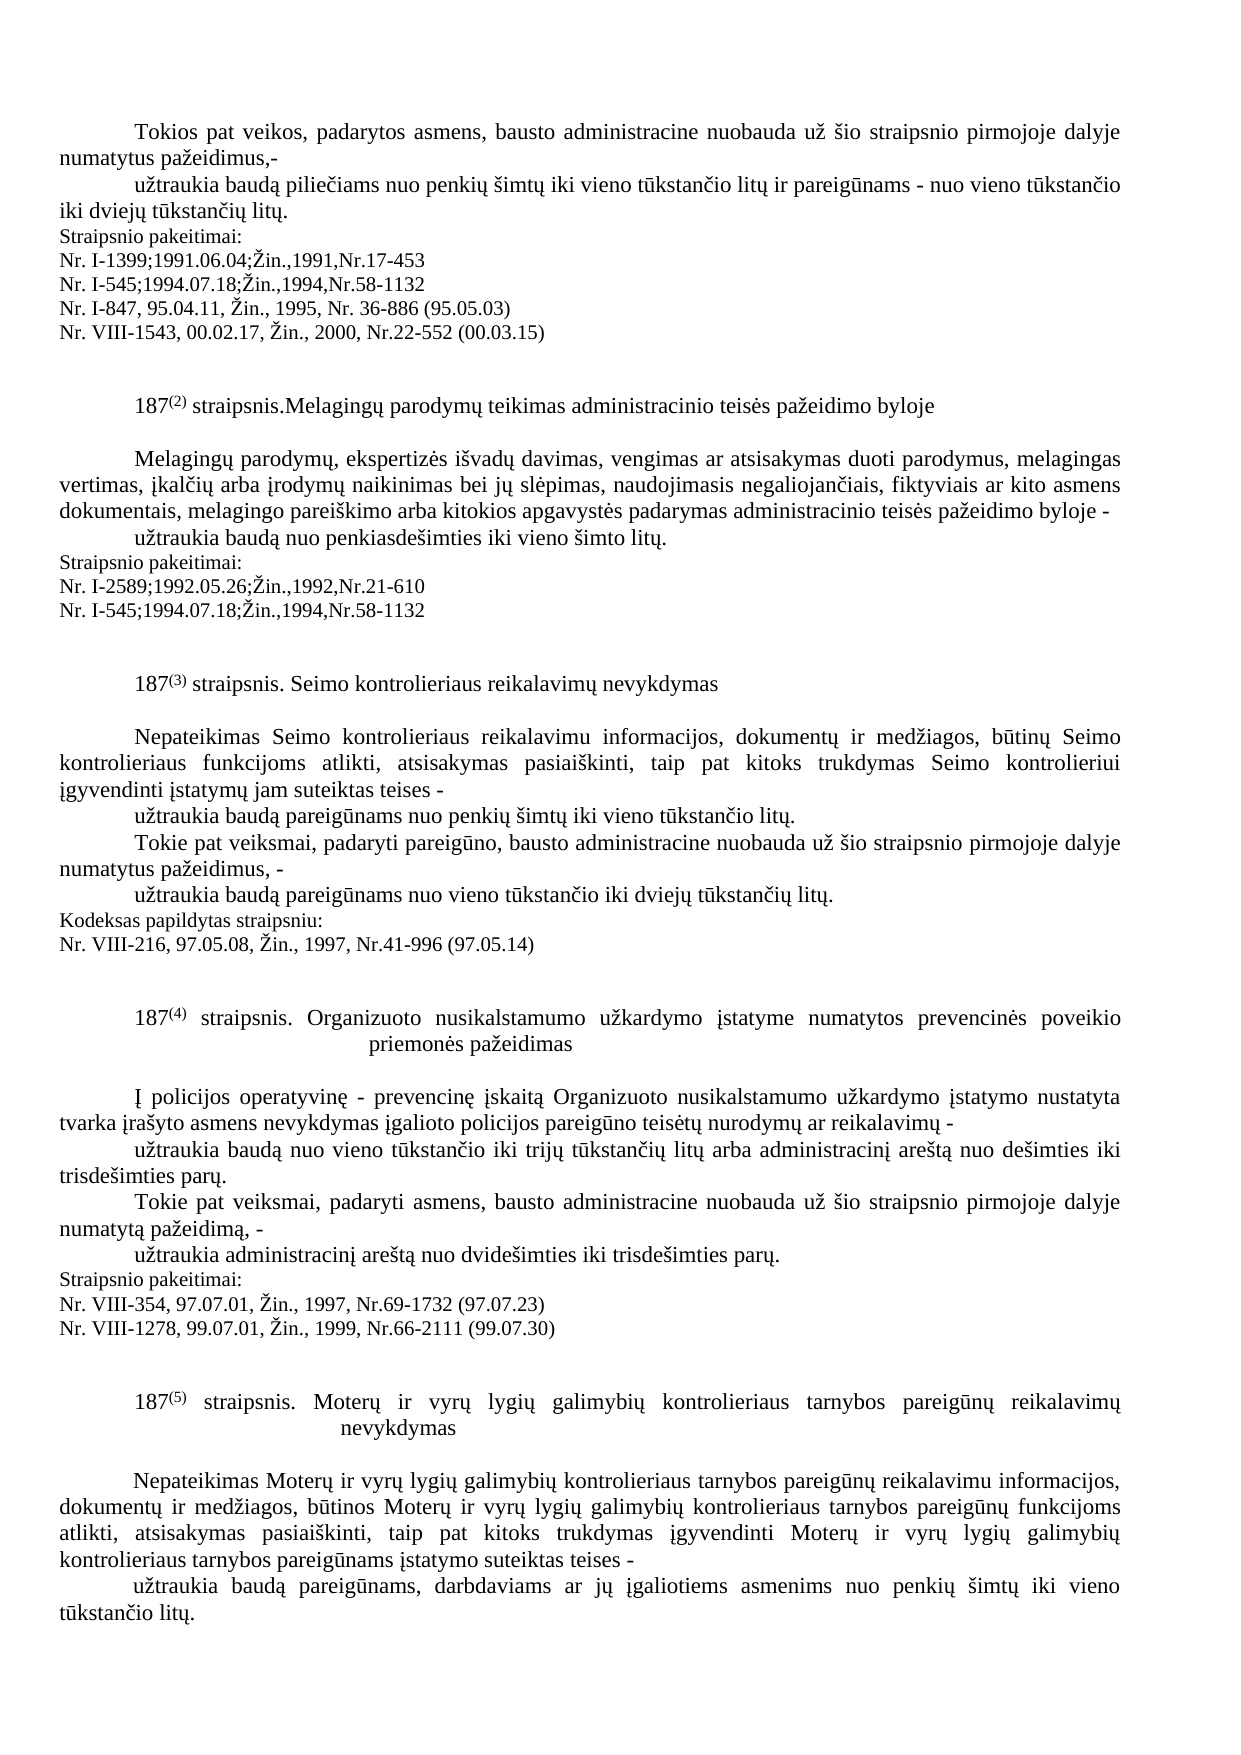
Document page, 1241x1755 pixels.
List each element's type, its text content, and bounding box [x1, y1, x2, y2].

text Tokios pat veikos, padarytos asmens, bausto administracine nuobauda už šio straipsnio pirmojoje dalyje numatytus pažeidimus,- [59, 118, 1122, 171]
text užtraukia baudą pareigūnams nuo vieno tūkstančio iki dviejų tūkstančių litų. [59, 881, 1122, 908]
text 187(4) straipsnis. Organizuoto nusikalstamumo užkardymo įstatyme numatytos prevencinės poveikio priemonės pažeidimas [134, 1004, 1122, 1057]
text Nr. VIII-1543, 00.02.17, Žin., 2000, Nr.22-552 (00.03.15) [59, 320, 1122, 344]
text užtraukia baudą nuo penkiasdešimties iki vieno šimto litų. [59, 524, 1122, 550]
text Tokie pat veiksmai, padaryti asmens, bausto administracine nuobauda už šio straipsnio pirmojoje dalyje numatytą pažeidimą, - [59, 1188, 1122, 1241]
text Nr. I-545;1994.07.18;Žin.,1994,Nr.58-1132 [59, 598, 1122, 622]
text užtraukia baudą nuo vieno tūkstančio iki trijų tūkstančių litų arba administracinį areštą nuo dešimties iki trisdešimties parų. [59, 1136, 1122, 1188]
text 187(3) straipsnis. Seimo kontrolieriaus reikalavimų nevykdymas [59, 670, 1122, 697]
text Nr. VIII-216, 97.05.08, Žin., 1997, Nr.41-996 (97.05.14) [59, 932, 1122, 956]
text Melagingų parodymų, ekspertizės išvadų davimas, vengimas ar atsisakymas duoti parodymus, melagingas vertimas, įkalčių arba įrodymų naikinimas bei jų slėpimas, naudojimasis negaliojančiais, fiktyviais ar kito asmens dokumentais, melagingo pareiškimo arba kitokios apgavystės padarymas administracinio teisės pažeidimo byloje - [59, 445, 1122, 524]
text Nr. I-1399;1991.06.04;Žin.,1991,Nr.17-453 [59, 248, 1122, 272]
text 187(5) straipsnis. Moterų ir vyrų lygių galimybių kontrolieriaus tarnybos pareigūnų reikalavimų nevykdymas [134, 1388, 1122, 1440]
text Į policijos operatyvinę - prevencinę įskaitą Organizuoto nusikalstamumo užkardymo įstatymo nustatyta tvarka įrašyto asmens nevykdymas įgalioto policijos pareigūno teisėtų nurodymų ar reikalavimų - [59, 1083, 1122, 1136]
text Tokie pat veiksmai, padaryti pareigūno, bausto administracine nuobauda už šio straipsnio pirmojoje dalyje numatytus pažeidimus, - [59, 828, 1122, 881]
text užtraukia baudą pareigūnams nuo penkių šimtų iki vieno tūkstančio litų. [59, 802, 1122, 828]
text Straipsnio pakeitimai: [59, 550, 1122, 574]
text Nr. I-545;1994.07.18;Žin.,1994,Nr.58-1132 [59, 272, 1122, 296]
text Straipsnio pakeitimai: [59, 1267, 1122, 1291]
text 187(2) straipsnis.Melagingų parodymų teikimas administracinio teisės pažeidimo byloje [59, 392, 1122, 418]
text Nepateikimas Seimo kontrolieriaus reikalavimu informacijos, dokumentų ir medžiagos, būtinų Seimo kontrolieriaus funkcijoms atlikti, atsisakymas pasiaiškinti, taip pat kitoks trukdymas Seimo kontrolieriui įgyvendinti įstatymų jam suteiktas teises - [59, 723, 1122, 802]
text Nr. I-847, 95.04.11, Žin., 1995, Nr. 36-886 (95.05.03) [59, 296, 1122, 320]
text Straipsnio pakeitimai: [59, 223, 1122, 248]
text Nepateikimas Moterų ir vyrų lygių galimybių kontrolieriaus tarnybos pareigūnų reikalavimu informacijos, dokumentų ir medžiagos, būtinos Moterų ir vyrų lygių galimybių kontrolieriaus tarnybos pareigūnų funkcijoms atlikti, atsisakymas pasiaiškinti, taip pat kitoks trukdymas įgyvendinti Moterų ir vyrų lygių galimybių kontrolieriaus tarnybos pareigūnams įstatymo suteiktas teises - [59, 1467, 1122, 1572]
text užtraukia administracinį areštą nuo dvidešimties iki trisdešimties parų. [59, 1241, 1122, 1267]
text Nr. I-2589;1992.05.26;Žin.,1992,Nr.21-610 [59, 574, 1122, 598]
text užtraukia baudą piliečiams nuo penkių šimtų iki vieno tūkstančio litų ir pareigūnams - nuo vieno tūkstančio iki dviejų tūkstančių litų. [59, 171, 1122, 223]
text Kodeksas papildytas straipsniu: [59, 908, 1122, 932]
text Nr. VIII-354, 97.07.01, Žin., 1997, Nr.69-1732 (97.07.23) [59, 1291, 1122, 1316]
text Nr. VIII-1278, 99.07.01, Žin., 1999, Nr.66-2111 (99.07.30) [59, 1316, 1122, 1339]
text užtraukia baudą pareigūnams, darbdaviams ar jų įgaliotiems asmenims nuo penkių šimtų iki vieno tūkstančio litų. [59, 1572, 1122, 1625]
